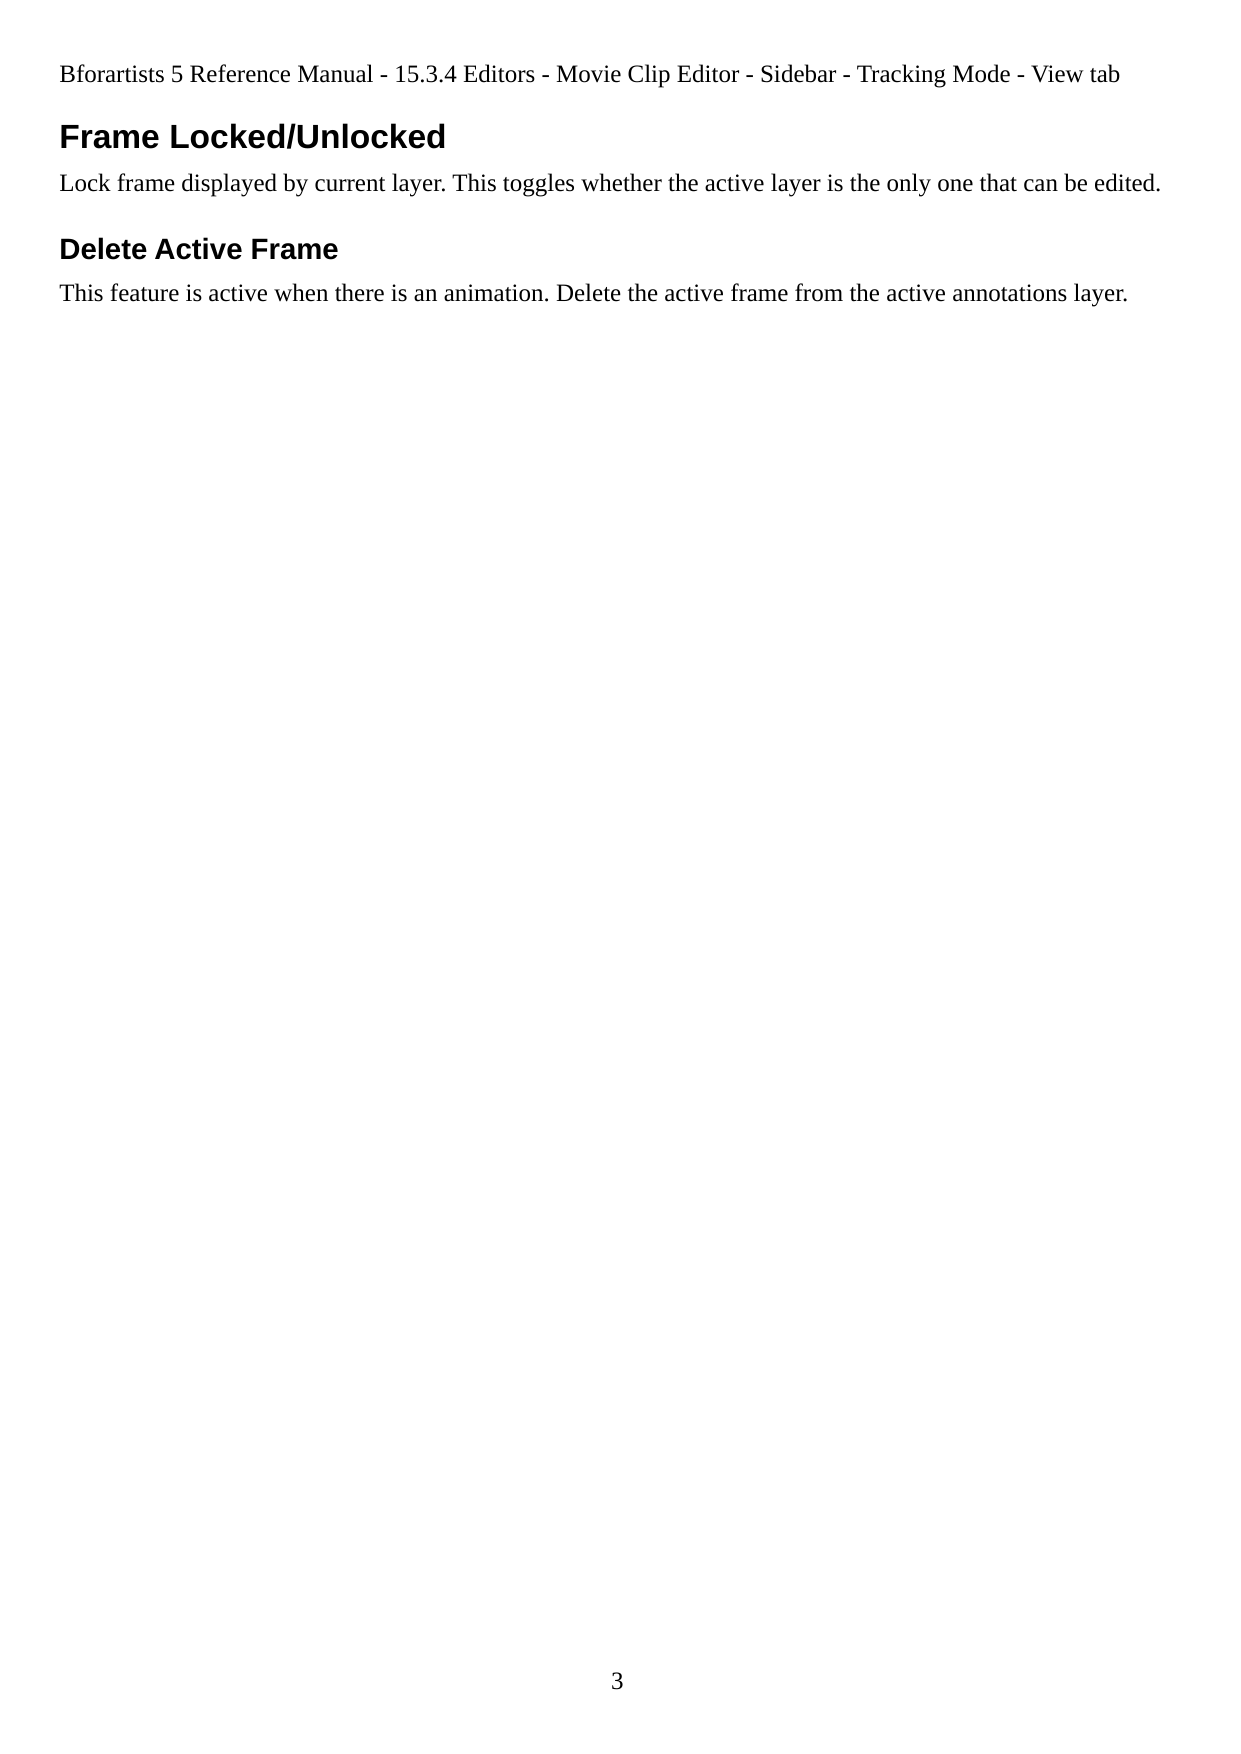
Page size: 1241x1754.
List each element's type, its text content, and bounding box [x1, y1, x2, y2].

subtitle Frame Locked/Unlocked [59, 117, 1181, 156]
text This feature is active when there is an animation. Delete the active frame from the active annotations layer. [59, 278, 1181, 307]
text Lock frame displayed by current layer. This toggles whether the active layer is the only one that can be edited. [59, 168, 1181, 197]
subtitle Delete Active Frame [59, 232, 1181, 266]
